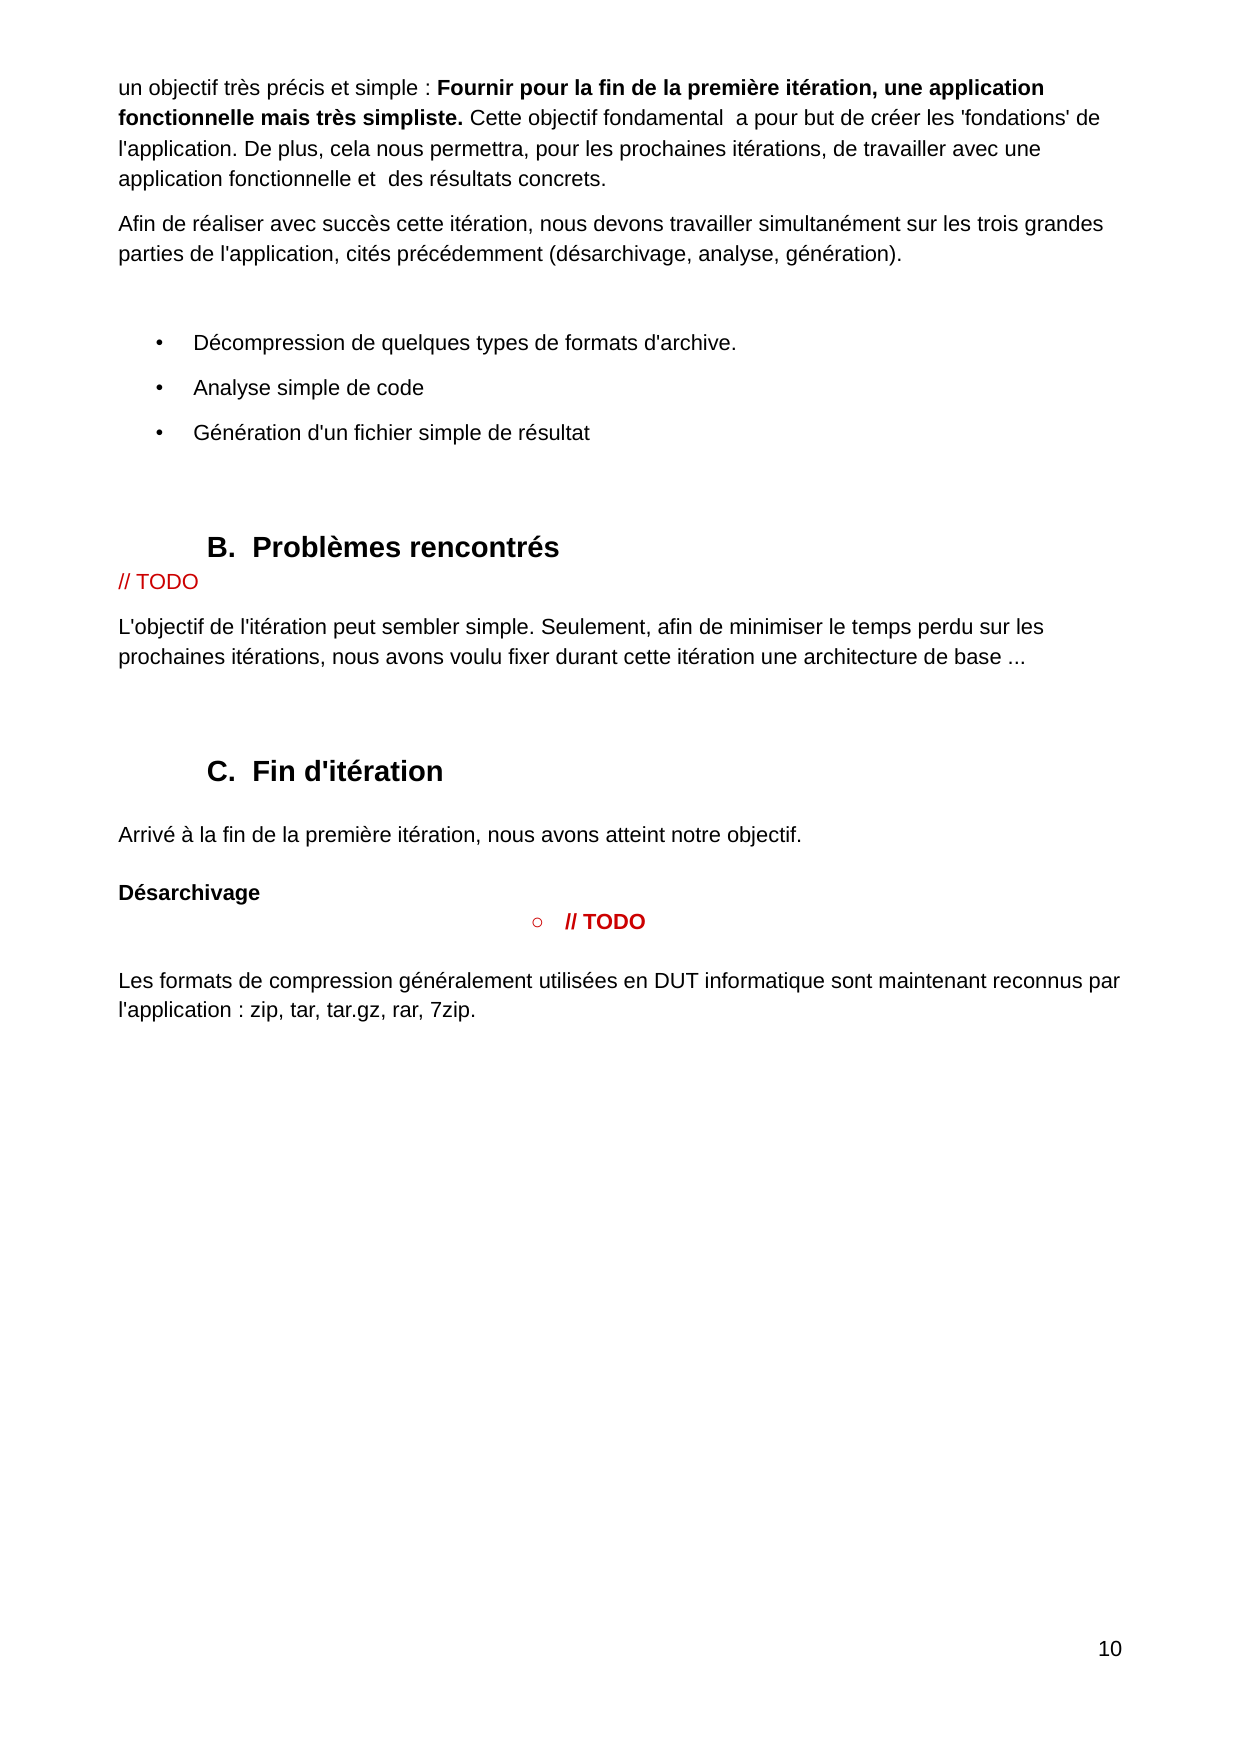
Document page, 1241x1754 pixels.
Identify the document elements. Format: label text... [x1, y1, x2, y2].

subtitle Problèmes rencontrés [178, 530, 1122, 564]
text un objectif très précis et simple : Fournir pour la fin de la première itération, une application fonctionnelle mais très simpliste. Cette objectif fondamental a pour but de créer les 'fondations' de l'application. De plus, cela nous permettra, pour les prochaines itérations, de travailler avec une application fonctionnelle et des résultats concrets. [118, 75, 1122, 191]
subtitle Fin d'itération [178, 754, 1122, 788]
list // TODO [343, 908, 1122, 934]
list Décompression de quelques types de formats d'archive. [156, 330, 1122, 355]
text Afin de réaliser avec succès cette itération, nous devons travailler simultanément sur les trois grandes parties de l'application, cités précédemment (désarchivage, analyse, génération). [118, 210, 1122, 266]
text Les formats de compression généralement utilisées en DUT informatique sont maintenant reconnus par l'application : zip, tar, tar.gz, rar, 7zip. [118, 968, 1122, 1022]
list Génération d'un fichier simple de résultat [156, 420, 1122, 445]
text // TODO [118, 569, 1122, 594]
list Analyse simple de code [156, 375, 1122, 400]
text Désarchivage [118, 879, 1122, 905]
text Arrivé à la fin de la première itération, nous avons atteint notre objectif. [118, 822, 1122, 847]
text L'objectif de l'itération peut sembler simple. Seulement, afin de minimiser le temps perdu sur les prochaines itérations, nous avons voulu fixer durant cette itération une architecture de base ... [118, 613, 1122, 669]
